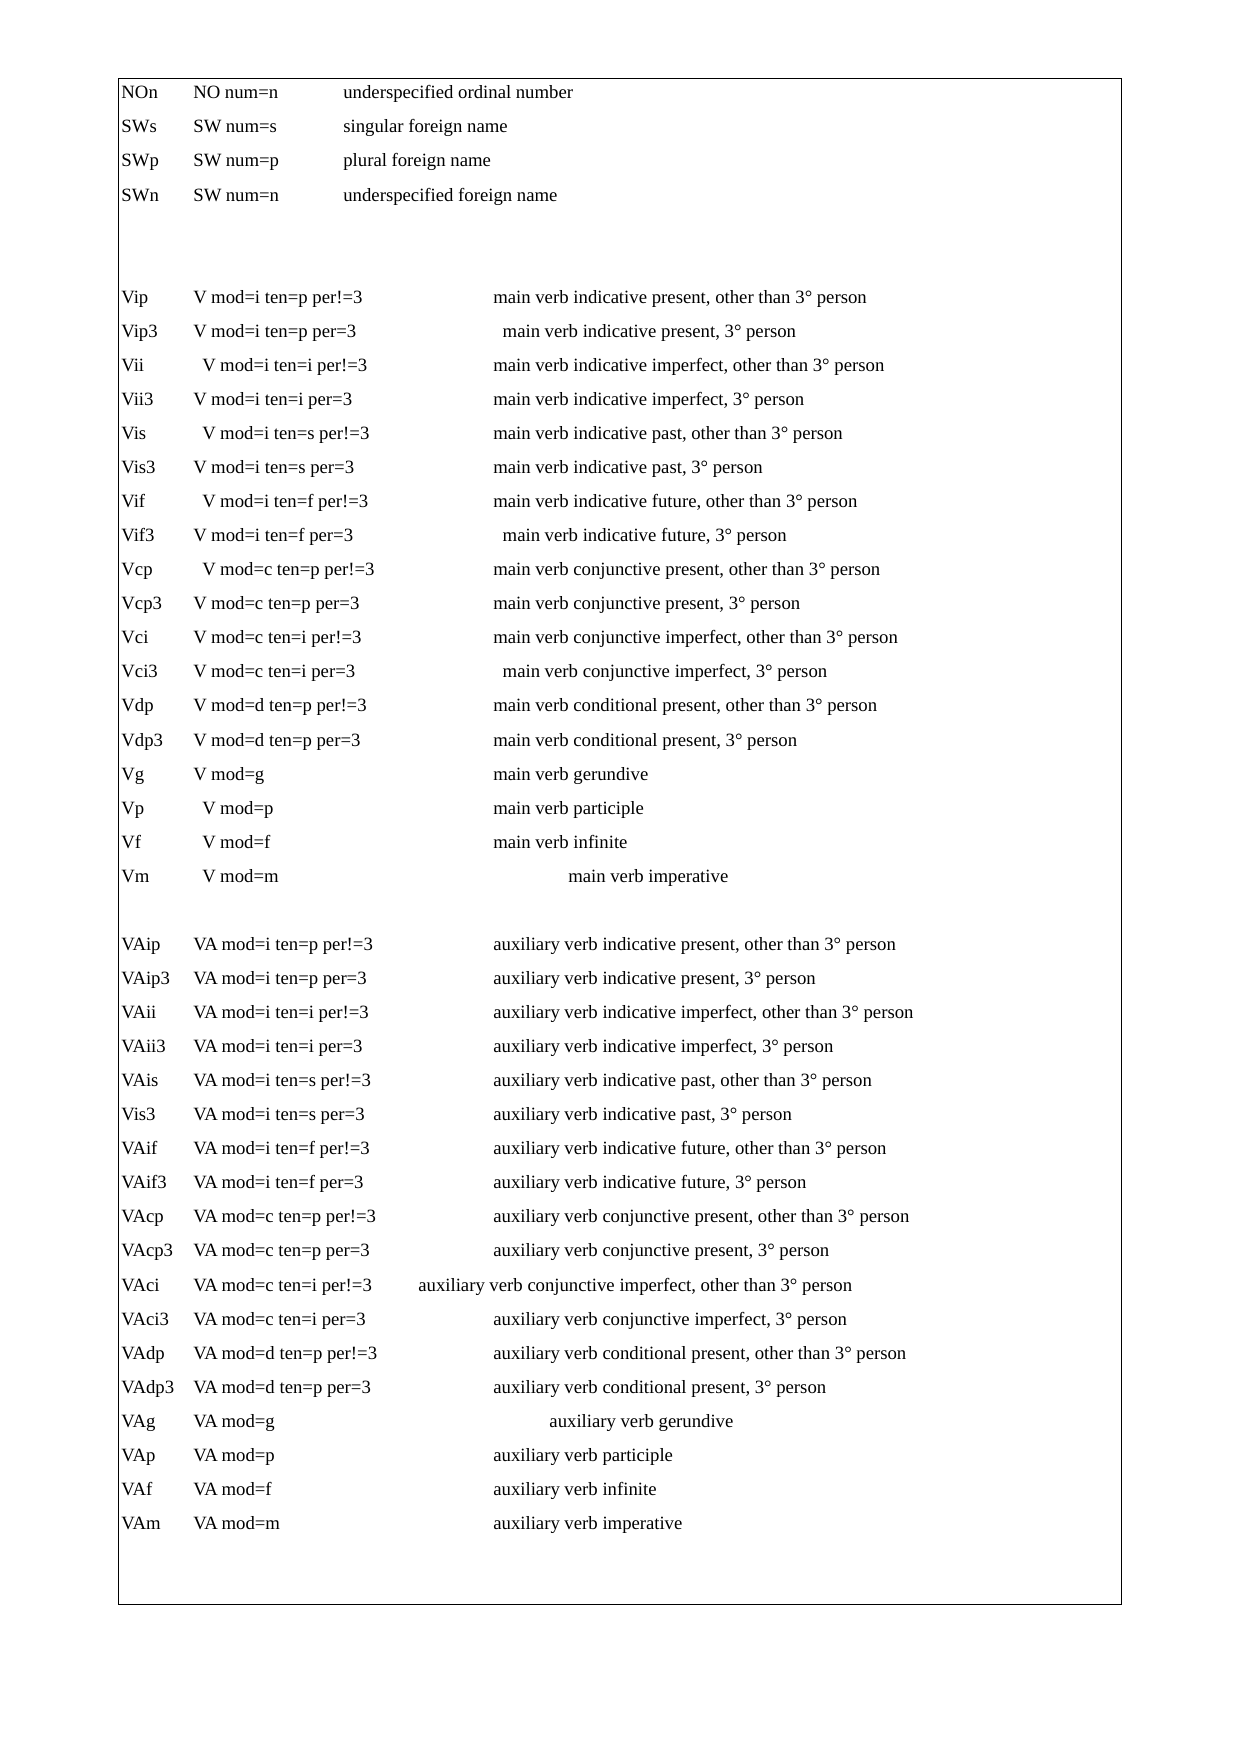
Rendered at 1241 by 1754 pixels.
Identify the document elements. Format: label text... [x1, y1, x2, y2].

text Vci V mod=c ten=i per!=3 main verb conjunctive imperfect, other than 3° person [119, 623, 1121, 648]
text NOn NO num=n underspecified ordinal number [119, 79, 1121, 103]
text VAip3 VA mod=i ten=p per=3 auxiliary verb indicative present, 3° person [119, 964, 1121, 988]
text Vii V mod=i ten=i per!=3 main verb indicative imperfect, other than 3° person [119, 351, 1121, 375]
text SWs SW num=s singular foreign name [119, 112, 1121, 137]
text VAip VA mod=i ten=p per!=3 auxiliary verb indicative present, other than 3° person [119, 930, 1121, 954]
text Vis3 V mod=i ten=s per=3 main verb indicative past, 3° person [119, 453, 1121, 477]
text Vcp3 V mod=c ten=p per=3 main verb conjunctive present, 3° person [119, 589, 1121, 614]
text SWp SW num=p plural foreign name [119, 146, 1121, 171]
text VAf VA mod=f auxiliary verb infinite [119, 1475, 1121, 1499]
text Vp V mod=p main verb participle [119, 793, 1121, 818]
text VAii VA mod=i ten=i per!=3 auxiliary verb indicative imperfect, other than 3° person [119, 998, 1121, 1022]
text VAci VA mod=c ten=i per!=3 auxiliary verb conjunctive imperfect, other than 3° person [119, 1270, 1121, 1295]
text Vdp3 V mod=d ten=p per=3 main verb conditional present, 3° person [119, 725, 1121, 750]
text SWn SW num=n underspecified foreign name [119, 180, 1121, 205]
text Vif V mod=i ten=f per!=3 main verb indicative future, other than 3° person [119, 487, 1121, 512]
text VAcp3 VA mod=c ten=p per=3 auxiliary verb conjunctive present, 3° person [119, 1236, 1121, 1261]
text Vif3 V mod=i ten=f per=3 main verb indicative future, 3° person [119, 521, 1121, 546]
text VAif VA mod=i ten=f per!=3 auxiliary verb indicative future, other than 3° person [119, 1134, 1121, 1159]
text Vis V mod=i ten=s per!=3 main verb indicative past, other than 3° person [119, 419, 1121, 443]
text VAp VA mod=p auxiliary verb participle [119, 1441, 1121, 1465]
text Vg V mod=g main verb gerundive [119, 759, 1121, 784]
text Vip V mod=i ten=p per!=3 main verb indicative present, other than 3° person [119, 282, 1121, 307]
text Vci3 V mod=c ten=i per=3 main verb conjunctive imperfect, 3° person [119, 657, 1121, 682]
text Vip3 V mod=i ten=p per=3 main verb indicative present, 3° person [119, 317, 1121, 341]
text VAcp VA mod=c ten=p per!=3 auxiliary verb conjunctive present, other than 3° person [119, 1202, 1121, 1227]
text VAis VA mod=i ten=s per!=3 auxiliary verb indicative past, other than 3° person [119, 1066, 1121, 1091]
text VAm VA mod=m auxiliary verb imperative [119, 1509, 1121, 1533]
text VAci3 VA mod=c ten=i per=3 auxiliary verb conjunctive imperfect, 3° person [119, 1304, 1121, 1329]
text Vdp V mod=d ten=p per!=3 main verb conditional present, other than 3° person [119, 691, 1121, 716]
text VAg VA mod=g auxiliary verb gerundive [119, 1407, 1121, 1431]
text Vcp V mod=c ten=p per!=3 main verb conjunctive present, other than 3° person [119, 555, 1121, 580]
text VAdp VA mod=d ten=p per!=3 auxiliary verb conditional present, other than 3° person [119, 1338, 1121, 1363]
text Vii3 V mod=i ten=i per=3 main verb indicative imperfect, 3° person [119, 385, 1121, 409]
text Vf V mod=f main verb infinite [119, 827, 1121, 852]
text Vm V mod=m main verb imperative [119, 862, 1121, 886]
text VAii3 VA mod=i ten=i per=3 auxiliary verb indicative imperfect, 3° person [119, 1032, 1121, 1057]
text Vis3 VA mod=i ten=s per=3 auxiliary verb indicative past, 3° person [119, 1100, 1121, 1125]
text VAif3 VA mod=i ten=f per=3 auxiliary verb indicative future, 3° person [119, 1168, 1121, 1193]
text VAdp3 VA mod=d ten=p per=3 auxiliary verb conditional present, 3° person [119, 1372, 1121, 1397]
